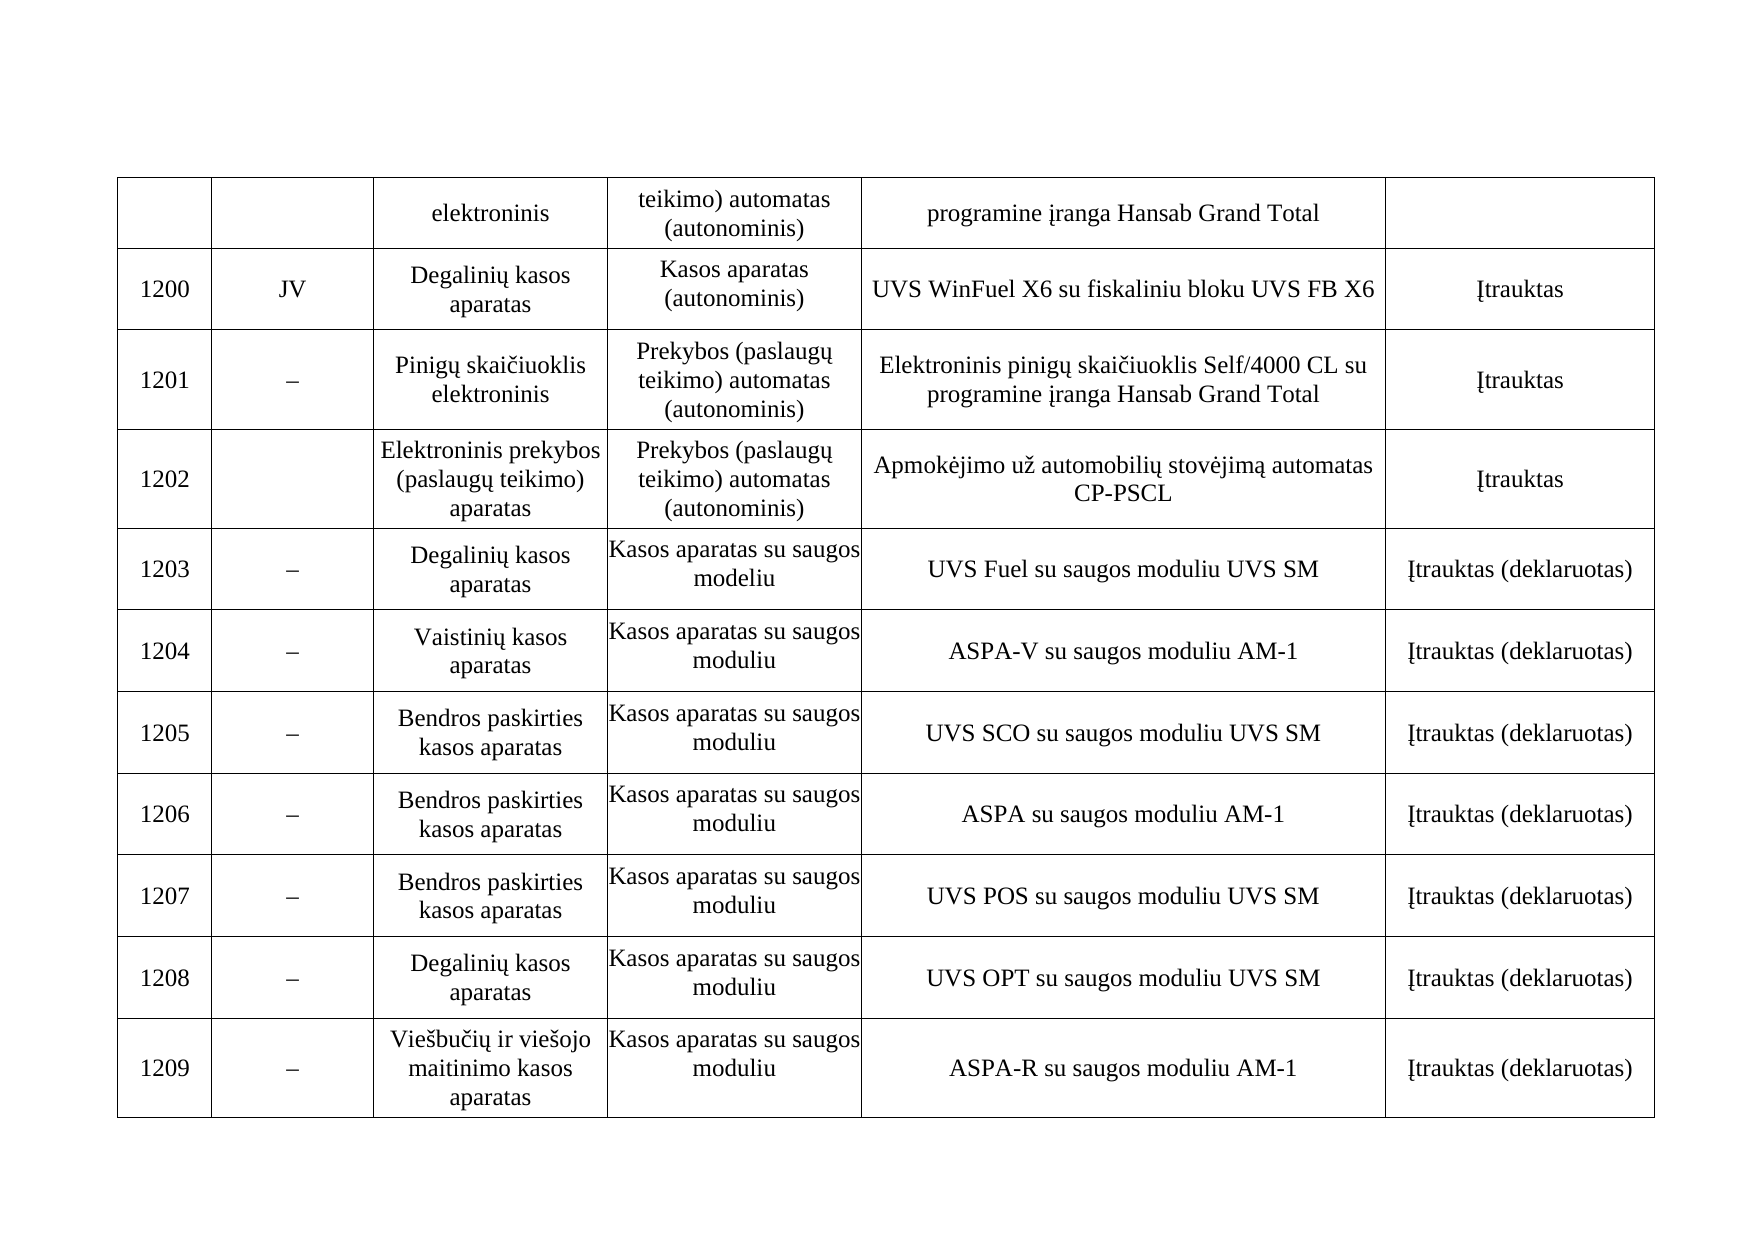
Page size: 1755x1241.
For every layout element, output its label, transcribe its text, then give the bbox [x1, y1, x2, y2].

table_cell Įtrauktas [1386, 249, 1654, 329]
table_cell 1203 [118, 529, 211, 609]
table_cell Įtrauktas [1386, 430, 1654, 528]
table_cell 1202 [118, 430, 211, 528]
table_cell ASPA su saugos moduliu AM-1 [862, 774, 1385, 854]
table_cell [212, 178, 373, 248]
table_cell ASPA-V su saugos moduliu AM-1 [862, 610, 1385, 691]
table_cell 1204 [118, 610, 211, 691]
table_cell Bendros paskirties kasos aparatas [374, 774, 607, 854]
table_cell – [212, 529, 373, 609]
table_cell UVS Fuel su saugos moduliu UVS SM [862, 529, 1385, 609]
table_cell – [212, 937, 373, 1018]
table_cell Kasos aparatas su saugos moduliu [608, 1019, 861, 1117]
table_cell JV [212, 249, 373, 329]
table_cell Įtrauktas (deklaruotas) [1386, 855, 1654, 936]
table_cell Įtrauktas (deklaruotas) [1386, 937, 1654, 1018]
table_cell Elektroninis pinigų skaičiuoklis Self/4000 CL su programine įranga Hansab Grand Total [862, 330, 1385, 428]
table_cell Apmokėjimo už automobilių stovėjimą automatas CP-PSCL [862, 430, 1385, 528]
table_cell Kasos aparatas su saugos moduliu [608, 774, 861, 854]
table_cell Įtrauktas (deklaruotas) [1386, 1019, 1654, 1117]
table_cell Elektroninis prekybos (paslaugų teikimo) aparatas [374, 430, 607, 528]
table_cell Kasos aparatas (autonominis) [608, 249, 861, 329]
table_cell – [212, 855, 373, 936]
table_cell ASPA-R su saugos moduliu AM-1 [862, 1019, 1385, 1117]
table_cell Įtrauktas (deklaruotas) [1386, 692, 1654, 773]
table_cell UVS OPT su saugos moduliu UVS SM [862, 937, 1385, 1018]
table_cell UVS POS su saugos moduliu UVS SM [862, 855, 1385, 936]
table_cell teikimo) automatas (autonominis) [608, 178, 861, 248]
table_cell UVS WinFuel X6 su fiskaliniu bloku UVS FB X6 [862, 249, 1385, 329]
table_cell Viešbučių ir viešojo maitinimo kasos aparatas [374, 1019, 607, 1117]
table_cell Kasos aparatas su saugos moduliu [608, 937, 861, 1018]
table_cell Vaistinių kasos aparatas [374, 610, 607, 691]
table_cell Kasos aparatas su saugos moduliu [608, 855, 861, 936]
table_cell Prekybos (paslaugų teikimo) automatas (autonominis) [608, 430, 861, 528]
table_cell UVS SCO su saugos moduliu UVS SM [862, 692, 1385, 773]
table_cell Degalinių kasos aparatas [374, 249, 607, 329]
table_cell Degalinių kasos aparatas [374, 937, 607, 1018]
table_cell – [212, 610, 373, 691]
table_cell elektroninis [374, 178, 607, 248]
table_cell – [212, 1019, 373, 1117]
table_cell 1201 [118, 330, 211, 428]
table_cell – [212, 330, 373, 428]
table_cell 1208 [118, 937, 211, 1018]
table_cell [212, 430, 373, 528]
table_cell programine įranga Hansab Grand Total [862, 178, 1385, 248]
table_cell Bendros paskirties kasos aparatas [374, 692, 607, 773]
table_cell Bendros paskirties kasos aparatas [374, 855, 607, 936]
table_cell Įtrauktas (deklaruotas) [1386, 610, 1654, 691]
table_cell 1209 [118, 1019, 211, 1117]
table_cell 1200 [118, 249, 211, 329]
table_cell – [212, 774, 373, 854]
table_cell [1386, 178, 1654, 248]
table_cell – [212, 692, 373, 773]
table_cell 1207 [118, 855, 211, 936]
table_cell 1206 [118, 774, 211, 854]
table_cell Kasos aparatas su saugos modeliu [608, 529, 861, 609]
table_cell Degalinių kasos aparatas [374, 529, 607, 609]
table_cell Įtrauktas [1386, 330, 1654, 428]
table_cell Kasos aparatas su saugos moduliu [608, 692, 861, 773]
table_cell Įtrauktas (deklaruotas) [1386, 529, 1654, 609]
table_cell Kasos aparatas su saugos moduliu [608, 610, 861, 691]
table_cell [118, 178, 211, 248]
table_cell Pinigų skaičiuoklis elektroninis [374, 330, 607, 428]
table_cell 1205 [118, 692, 211, 773]
table_cell Įtrauktas (deklaruotas) [1386, 774, 1654, 854]
table_cell Prekybos (paslaugų teikimo) automatas (autonominis) [608, 330, 861, 428]
